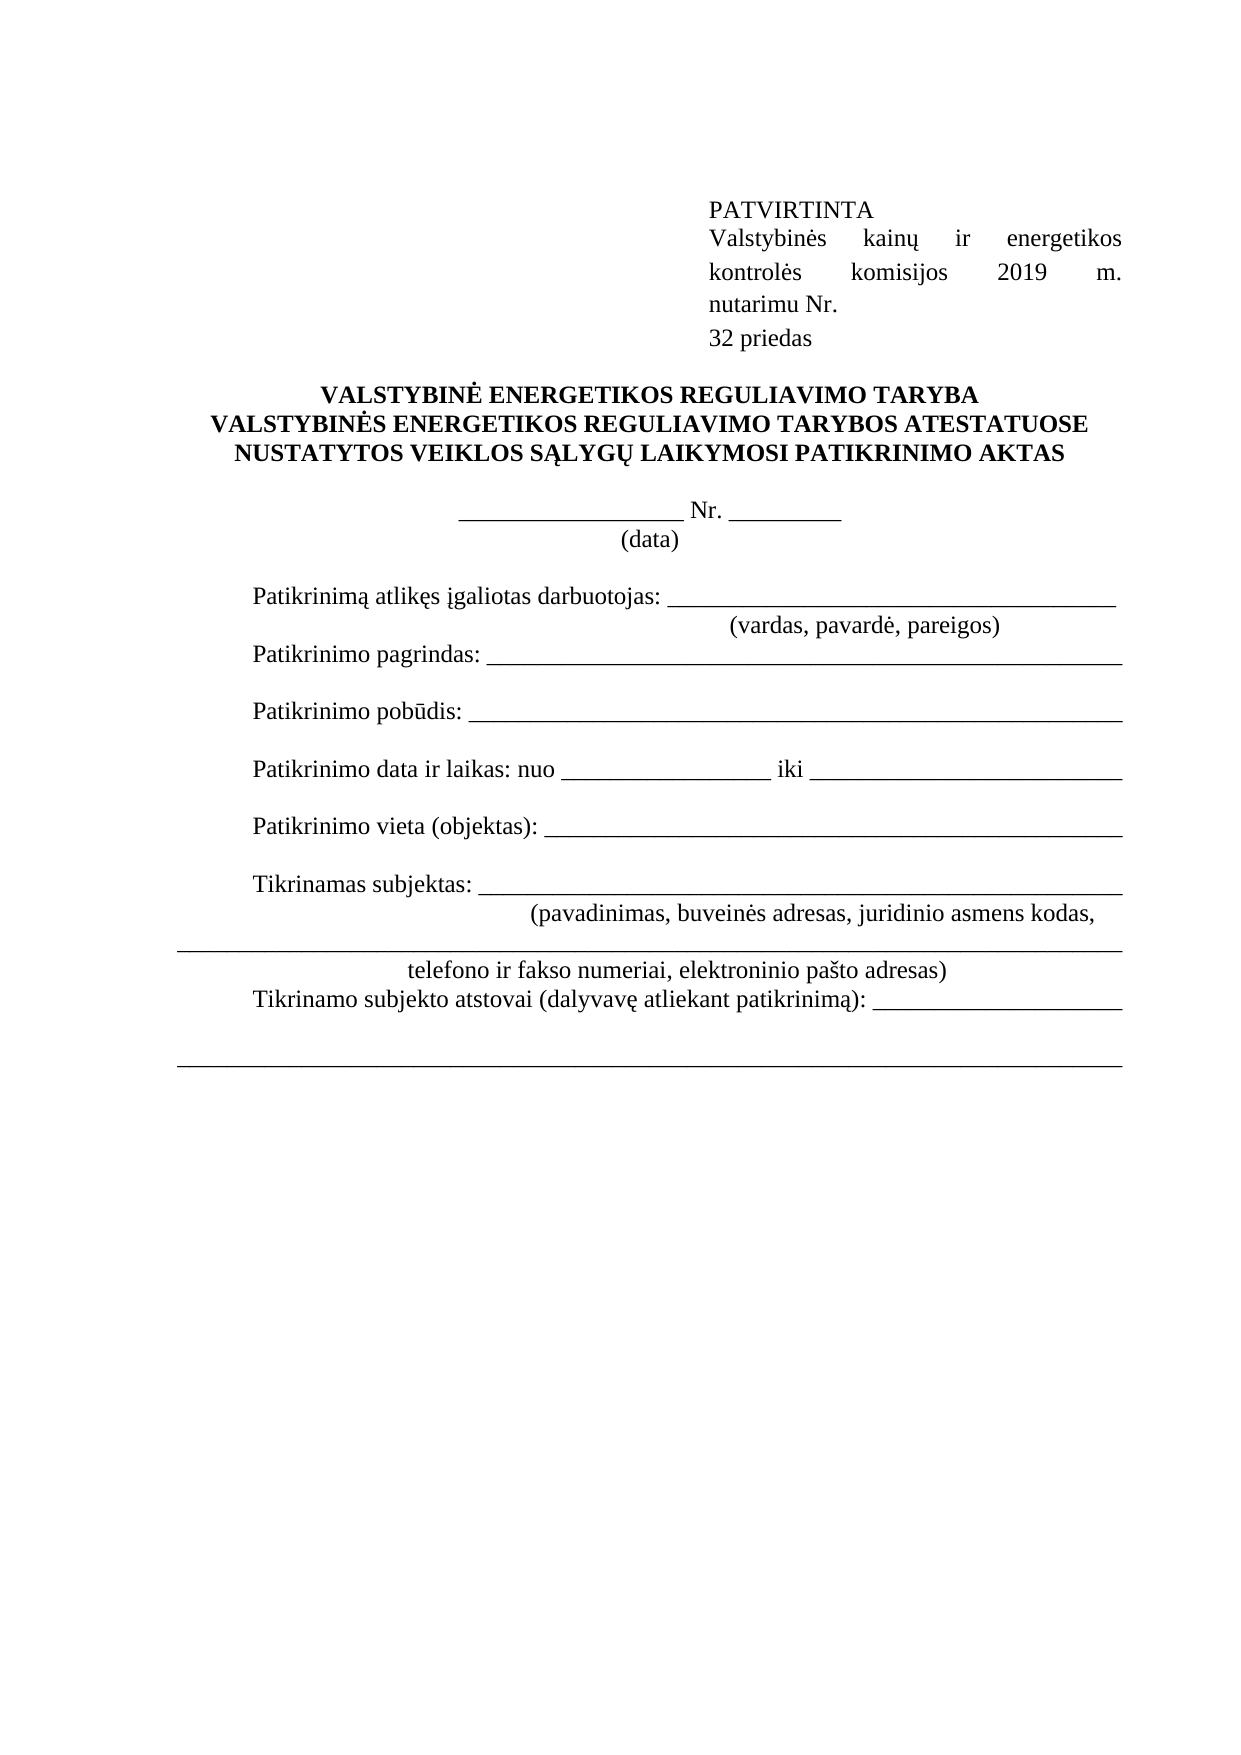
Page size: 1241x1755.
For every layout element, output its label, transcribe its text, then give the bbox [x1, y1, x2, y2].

text (vardas, pavardė, pareigos) [177, 610, 1122, 639]
text (data) [177, 524, 1122, 553]
text Patikrinimo pobūdis: [177, 696, 1122, 725]
text PATVIRTINTA [709, 195, 1122, 223]
text 32 priedas [709, 323, 1122, 351]
text VALSTYBINĖ ENERGETIKOS REGULIAVIMO TARYBA [177, 380, 1122, 409]
text Patikrinimo data ir laikas: nuo iki _________________________ [177, 754, 1122, 783]
text __________________ Nr. _________ [177, 495, 1122, 524]
text telefono ir fakso numeriai, elektroninio pašto adresas) [177, 955, 1122, 984]
text Patikrinimą atlikęs įgaliotas darbuotojas: [177, 581, 1122, 610]
text Tikrinamas subjektas: [177, 869, 1122, 898]
text Valstybinės kainų ir energetikos kontrolės komisijos 2019 m. nutarimu Nr. [709, 223, 1122, 318]
text Patikrinimo vieta (objektas): [177, 811, 1122, 840]
text VALSTYBINĖS ENERGETIKOS REGULIAVIMO TARYBOS ATESTATUOSE NUSTATYTOS VEIKLOS SĄLYGŲ LAIKYMOSI PATIKRINIMO AKTAS [177, 409, 1122, 466]
text (pavadinimas, buveinės adresas, juridinio asmens kodas, [177, 898, 1122, 926]
text Patikrinimo pagrindas: [177, 639, 1122, 668]
text Tikrinamo subjekto atstovai (dalyvavę atliekant patikrinimą): [177, 984, 1122, 1013]
